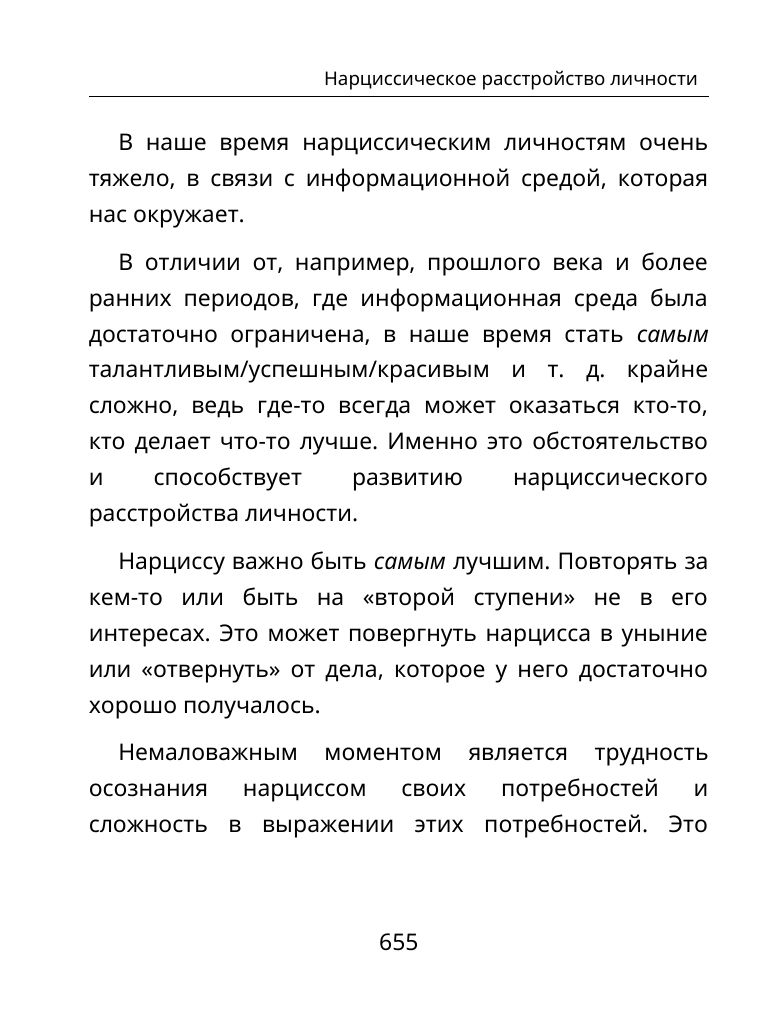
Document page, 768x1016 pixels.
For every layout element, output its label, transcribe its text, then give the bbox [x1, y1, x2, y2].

text В отличии от, например, прошлого века и более ранних периодов, где информационная среда была достаточно ограничена, в наше время стать самым талантливым/успешным/красивым и т. д. крайне сложно, ведь где-то всегда может оказаться кто-то, кто делает что-то лучше. Именно это обстоятельство и способствует развитию нарциссического расстройства личности. [88, 246, 709, 528]
text Нарциссу важно быть самым лучшим. Повторять за кем-то или быть на «второй ступени» не в его интересах. Это может повергнуть нарцисса в уныние или «отвернуть» от дела, которое у него достаточно хорошо получалось. [88, 545, 709, 720]
text Немаловажным моментом является трудность осознания нарциссом своих потребностей и сложность в выражении этих потребностей. Это [88, 736, 709, 839]
text В наше время нарциссическим личностям очень тяжело, в связи с информационной средой, которая нас окружает. [88, 126, 709, 229]
